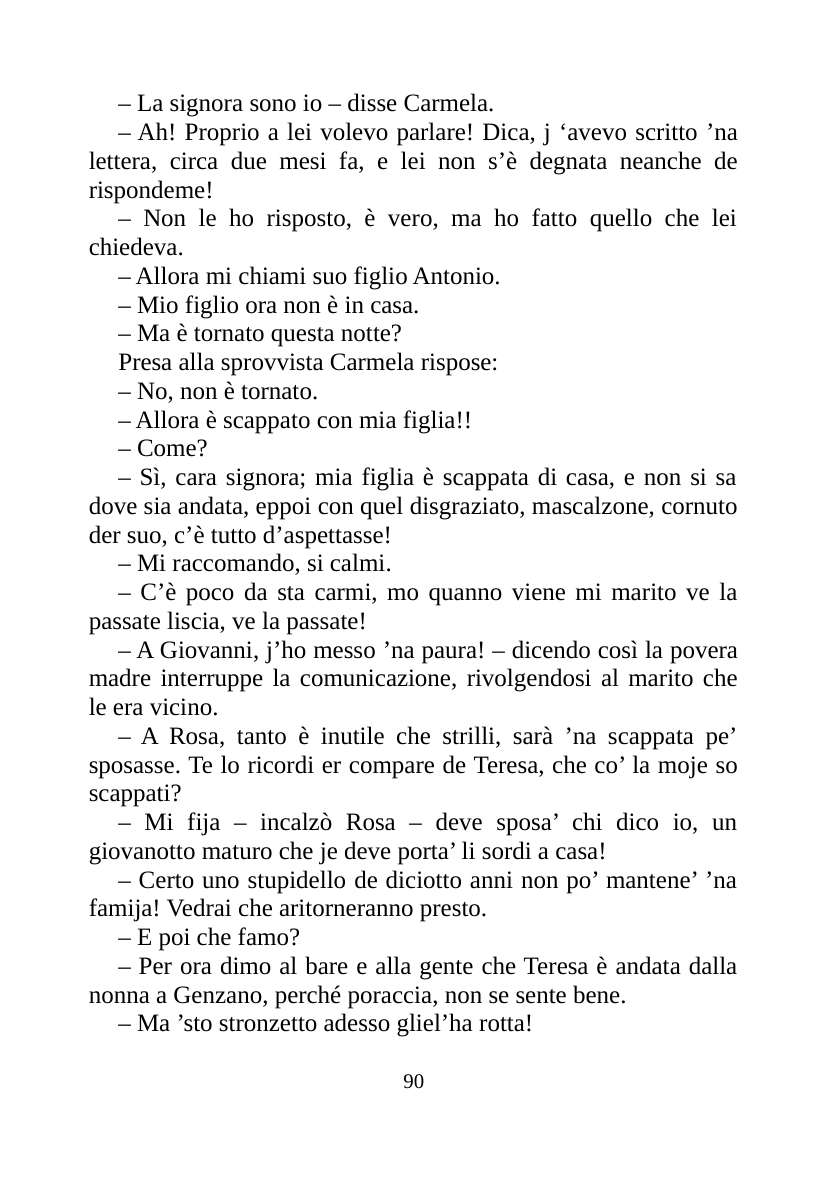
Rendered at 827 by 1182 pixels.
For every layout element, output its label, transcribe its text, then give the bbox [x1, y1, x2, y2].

text – A Giovanni, j’ho messo ’na paura! – dicendo così la povera madre interruppe la comunicazione, rivolgendosi al marito che le era vicino. [88, 635, 738, 721]
text – Mi raccomando, si calmi. [88, 548, 738, 577]
text – E poi che famo? [88, 922, 738, 951]
text – Ma ’sto stronzetto adesso gliel’ha rotta! [88, 1008, 738, 1037]
text – Allora è scappato con mia figlia!! [88, 405, 738, 433]
text – Ah! Proprio a lei volevo parlare! Dica, j ‘avevo scritto ’na lettera, circa due mesi fa, e lei non s’è degnata neanche de rispondeme! [88, 117, 738, 203]
text – No, non è tornato. [88, 376, 738, 405]
text – Non le ho risposto, è vero, ma ho fatto quello che lei chiedeva. [88, 203, 738, 261]
text – Mio figlio ora non è in casa. [88, 290, 738, 318]
text Presa alla sprovvista Carmela rispose: [88, 347, 738, 376]
text – Sì, cara signora; mia figlia è scappata di casa, e non si sa dove sia andata, eppoi con quel disgraziato, mascalzone, cornuto der suo, c’è tutto d’aspettasse! [88, 462, 738, 548]
text – A Rosa, tanto è inutile che strilli, sarà ’na scappata pe’ sposasse. Te lo ricordi er compare de Teresa, che co’ la moje so scappati? [88, 721, 738, 807]
text – Mi fija – incalzò Rosa – deve sposa’ chi dico io, un giovanotto maturo che je deve porta’ li sordi a casa! [88, 807, 738, 865]
text – Ma è tornato questa notte? [88, 318, 738, 347]
text – C’è poco da sta carmi, mo quanno viene mi marito ve la passate liscia, ve la passate! [88, 577, 738, 635]
text – Allora mi chiami suo figlio Antonio. [88, 261, 738, 290]
text – La signora sono io – disse Carmela. [88, 88, 738, 117]
text – Come? [88, 433, 738, 462]
text – Certo uno stupidello de diciotto anni non po’ mantene’ ’na famija! Vedrai che aritorneranno presto. [88, 865, 738, 922]
text – Per ora dimo al bare e alla gente che Teresa è andata dalla nonna a Genzano, perché poraccia, non se sente bene. [88, 951, 738, 1008]
